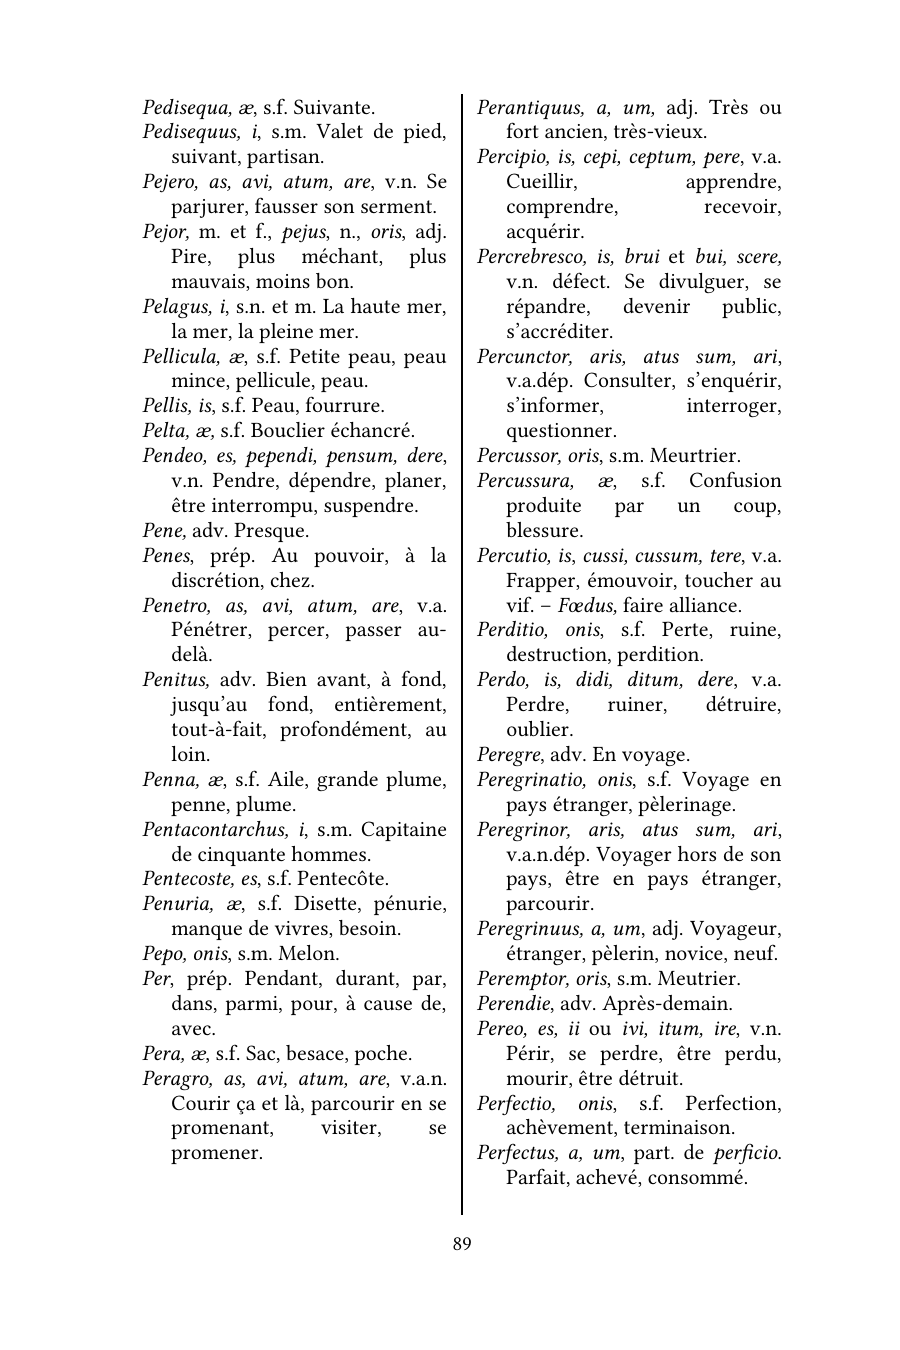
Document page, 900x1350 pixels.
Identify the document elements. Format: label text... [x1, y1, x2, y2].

text Peragro, as, avi, atum, are, v.a.n. Courir ça et là, parcourir en se promenant, visiter, se promener. [142, 1065, 447, 1165]
text Perantiquus, a, um, adj. Très ou fort ancien, très-vieux. [476, 94, 782, 144]
text Pera, æ, s.f. Sac, besace, poche. [142, 1041, 447, 1065]
text Pendeo, es, pependi, pensum, dere, v.n. Pendre, dépendre, planer, être interrompu, suspendre. [142, 443, 447, 518]
text Penuria, æ, s.f. Disette, pénurie, manque de vivres, besoin. [142, 891, 447, 941]
text Pejero, as, avi, atum, are, v.n. Se parjurer, fausser son serment. [142, 169, 447, 219]
text Percrebresco, is, brui et bui, scere, v.n. défect. Se divulguer, se répandre, devenir public, s’accréditer. [476, 244, 782, 343]
text Pentacontarchus, i, s.m. Capitaine de cinquante hommes. [142, 816, 447, 866]
text Pedisequa, æ, s.f. Suivante. [142, 94, 447, 119]
text Pepo, onis, s.m. Melon. [142, 941, 447, 966]
text Perdo, is, didi, ditum, dere, v.a. Perdre, ruiner, détruire, oublier. [476, 667, 782, 742]
text Peregrinor, aris, atus sum, ari, v.a.n.dép. Voyager hors de son pays, être en pays étranger, parcourir. [476, 816, 782, 916]
text Peregrinatio, onis, s.f. Voyage en pays étranger, pèlerinage. [476, 767, 782, 816]
text Percussura, æ, s.f. Confusion produite par un coup, blessure. [476, 468, 782, 543]
text Percussor, oris, s.m. Meurtrier. [476, 443, 782, 468]
text Perendie, adv. Après-demain. [476, 991, 782, 1016]
text Pereo, es, ii ou ivi, itum, ire, v.n. Périr, se perdre, être perdu, mourir, être détruit. [476, 1016, 782, 1090]
text Per, prép. Pendant, durant, par, dans, parmi, pour, à cause de, avec. [142, 966, 447, 1041]
text Pelta, æ, s.f. Bouclier échancré. [142, 418, 447, 443]
text Penes, prép. Au pouvoir, à la discrétion, chez. [142, 543, 447, 592]
text Pentecoste, es, s.f. Pentecôte. [142, 866, 447, 891]
text Pellis, is, s.f. Peau, fourrure. [142, 393, 447, 418]
text Pedisequus, i, s.m. Valet de pied, suivant, partisan. [142, 119, 447, 169]
text Percunctor, aris, atus sum, ari, v.a.dép. Consulter, s’enquérir, s’informer, interroger, questionner. [476, 343, 782, 443]
text Peregre, adv. En voyage. [476, 742, 782, 767]
text Percipio, is, cepi, ceptum, pere, v.a. Cueillir, apprendre, comprendre, recevoir, acquérir. [476, 144, 782, 244]
text Perfectio, onis, s.f. Perfection, achèvement, terminaison. [476, 1090, 782, 1140]
text Penetro, as, avi, atum, are, v.a. Pénétrer, percer, passer au-delà. [142, 592, 447, 667]
text Percutio, is, cussi, cussum, tere, v.a. Frapper, émouvoir, toucher au vif. – Fœdus, faire alliance. [476, 543, 782, 617]
text Pellicula, æ, s.f. Petite peau, peau mince, pellicule, peau. [142, 343, 447, 393]
text Peregrinuus, a, um, adj. Voyageur, étranger, pèlerin, novice, neuf. [476, 916, 782, 966]
text Pene, adv. Presque. [142, 518, 447, 543]
text Pelagus, i, s.n. et m. La haute mer, la mer, la pleine mer. [142, 294, 447, 343]
text Penitus, adv. Bien avant, à fond, jusqu’au fond, entièrement, tout-à-fait, profondément, au loin. [142, 667, 447, 767]
text Pejor, m. et f., pejus, n., oris, adj. Pire, plus méchant, plus mauvais, moins bon. [142, 219, 447, 294]
text Perfectus, a, um, part. de perficio. Parfait, achevé, consommé. [476, 1140, 782, 1190]
text Peremptor, oris, s.m. Meutrier. [476, 966, 782, 991]
text Penna, æ, s.f. Aile, grande plume, penne, plume. [142, 767, 447, 816]
text Perditio, onis, s.f. Perte, ruine, destruction, perdition. [476, 617, 782, 667]
